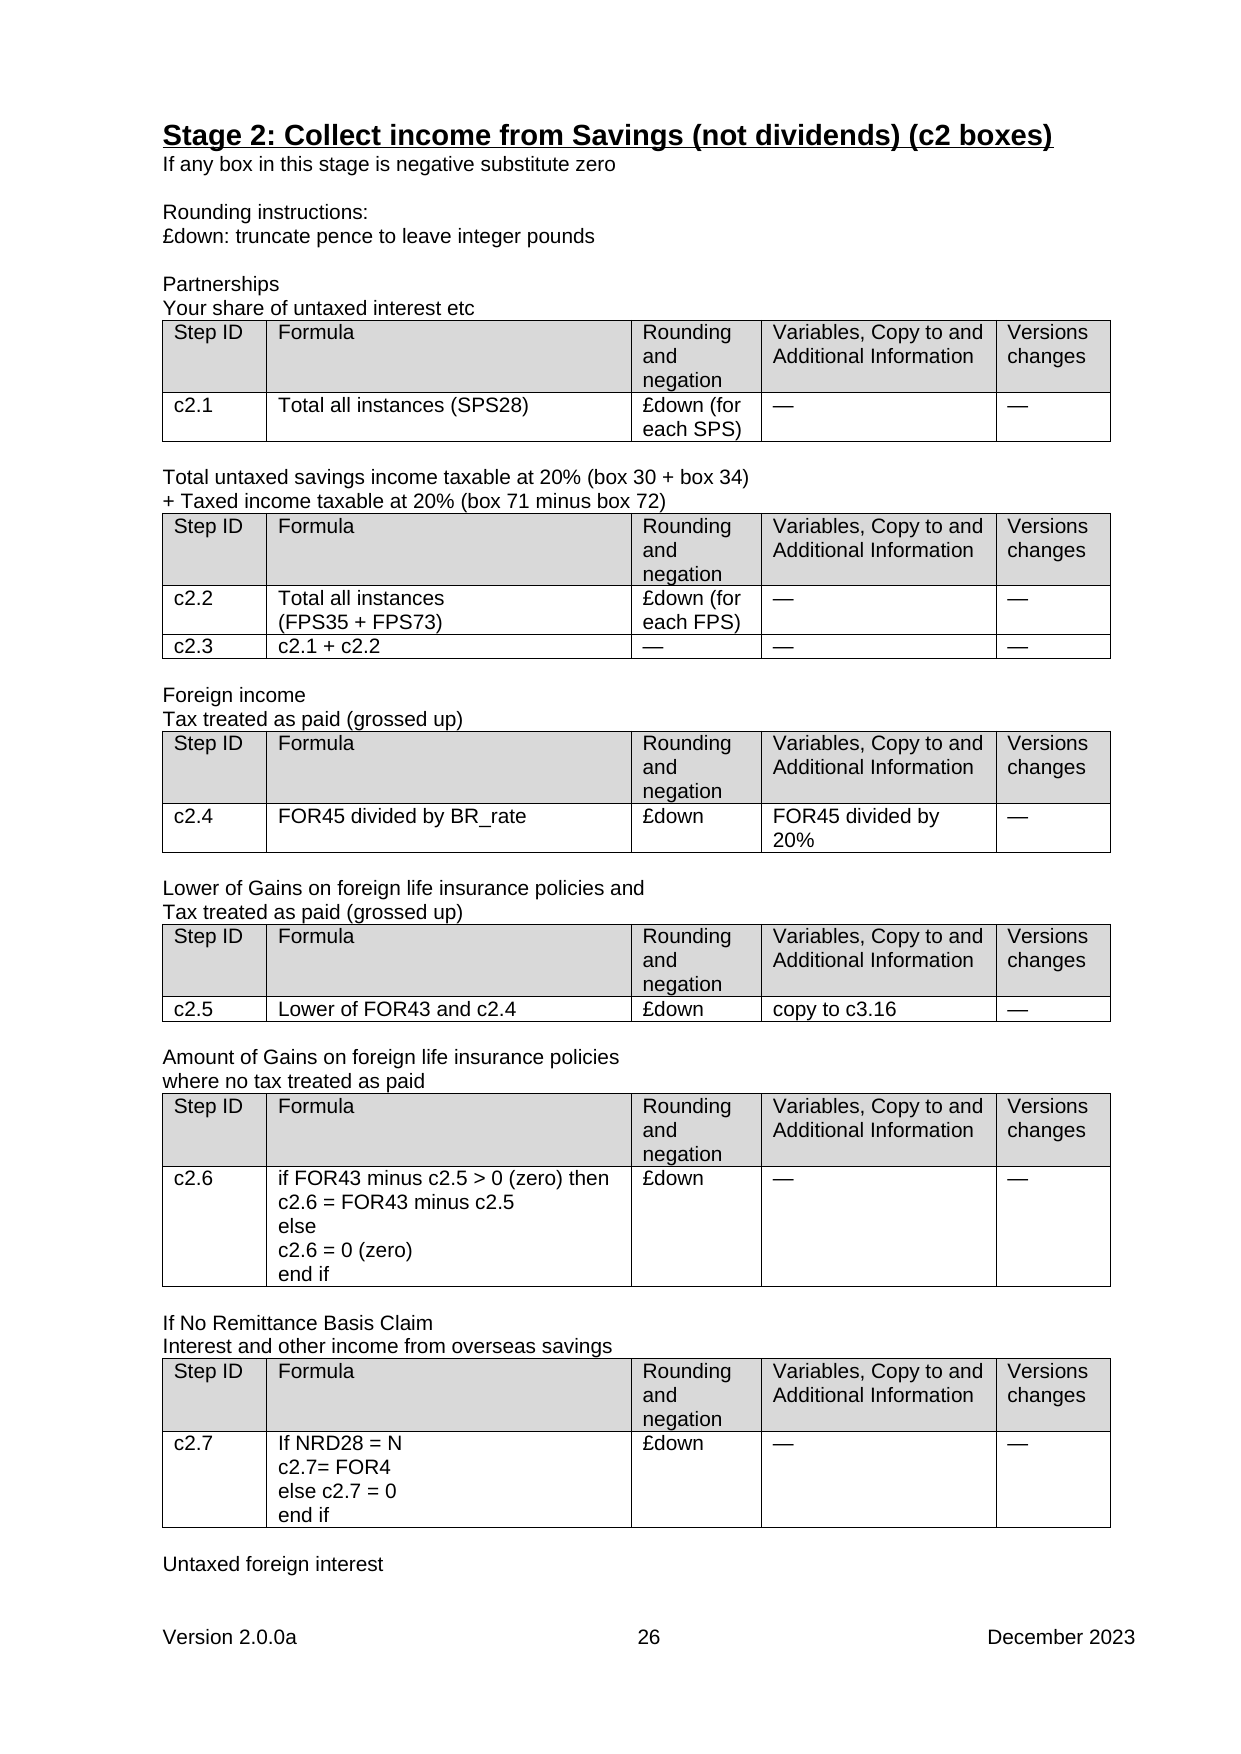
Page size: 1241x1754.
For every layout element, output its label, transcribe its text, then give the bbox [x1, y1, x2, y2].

table_cell c2.7 [163, 1432, 266, 1527]
text Total untaxed savings income taxable at 20% (box 30 + box 34) [162, 465, 1135, 489]
table_header Formula [267, 732, 631, 803]
table_header Variables, Copy to and Additional Information [762, 1094, 996, 1166]
text Tax treated as paid (grossed up) [162, 707, 1135, 731]
table_header Formula [267, 1359, 631, 1431]
table_header Step ID [163, 732, 266, 803]
table_cell — [997, 997, 1110, 1021]
table_cell — [762, 586, 996, 634]
table_header Versions changes [997, 1094, 1110, 1166]
table_header Variables, Copy to and Additional Information [762, 321, 996, 392]
table_cell FOR45 divided by BR_rate [267, 804, 631, 851]
table_cell — [997, 804, 1110, 851]
text Foreign income [162, 683, 1135, 707]
table_cell c2.4 [163, 804, 266, 851]
table_cell £down [632, 1432, 761, 1527]
table_cell £down [632, 997, 761, 1021]
table_header Versions changes [997, 321, 1110, 392]
text Rounding instructions: [162, 200, 1135, 224]
table_header Rounding and negation [632, 514, 761, 585]
text where no tax treated as paid [162, 1069, 1135, 1093]
text If No Remittance Basis Claim [162, 1310, 1135, 1334]
text Tax treated as paid (grossed up) [162, 900, 1135, 924]
table_cell — [997, 635, 1110, 658]
text Partnerships [162, 272, 1135, 296]
table_header Step ID [163, 1359, 266, 1431]
table_header Versions changes [997, 1359, 1110, 1431]
table_cell — [762, 1432, 996, 1527]
table_header Formula [267, 321, 631, 392]
table_cell — [762, 635, 996, 658]
table_cell if FOR43 minus c2.5 > 0 (zero) then c2.6 = FOR43 minus c2.5 else c2.6 = 0 (zero) end if [267, 1167, 631, 1286]
table_cell c2.5 [163, 997, 266, 1021]
table_header Rounding and negation [632, 321, 761, 392]
table_header Rounding and negation [632, 1359, 761, 1431]
table_cell FOR45 divided by 20% [762, 804, 996, 851]
table_cell — [762, 393, 996, 441]
table_header Variables, Copy to and Additional Information [762, 514, 996, 585]
table_header Variables, Copy to and Additional Information [762, 925, 996, 996]
text £down: truncate pence to leave integer pounds [162, 224, 1135, 248]
table_cell c2.1 + c2.2 [267, 635, 631, 658]
table_header Step ID [163, 321, 266, 392]
table_header Step ID [163, 1094, 266, 1166]
table_header Versions changes [997, 732, 1110, 803]
table_cell — [997, 586, 1110, 634]
text Lower of Gains on foreign life insurance policies and [162, 876, 1135, 900]
text If any box in this stage is negative substitute zero [162, 152, 1135, 176]
table_header Rounding and negation [632, 1094, 761, 1166]
table_cell c2.3 [163, 635, 266, 658]
subtitle Stage 2: Collect income from Savings (not dividends) (c2 boxes) [162, 117, 1135, 151]
table_header Rounding and negation [632, 925, 761, 996]
table_cell — [632, 635, 761, 658]
text Amount of Gains on foreign life insurance policies [162, 1045, 1135, 1069]
table_cell £down [632, 804, 761, 851]
table_cell — [762, 1167, 996, 1286]
text Untaxed foreign interest [162, 1551, 1135, 1575]
table_header Step ID [163, 514, 266, 585]
table_cell £down (for each FPS) [632, 586, 761, 634]
table_cell If NRD28 = N c2.7= FOR4 else c2.7 = 0 end if [267, 1432, 631, 1527]
table_cell — [997, 1432, 1110, 1527]
table_cell — [997, 1167, 1110, 1286]
text + Taxed income taxable at 20% (box 71 minus box 72) [162, 489, 1135, 513]
table_header Rounding and negation [632, 732, 761, 803]
text Interest and other income from overseas savings [162, 1334, 1135, 1358]
table_header Formula [267, 514, 631, 585]
table_cell c2.2 [163, 586, 266, 634]
table_cell £down [632, 1167, 761, 1286]
table_header Versions changes [997, 514, 1110, 585]
table_cell £down (for each SPS) [632, 393, 761, 441]
table_cell c2.1 [163, 393, 266, 441]
table_cell Total all instances (SPS28) [267, 393, 631, 441]
table_header Variables, Copy to and Additional Information [762, 1359, 996, 1431]
table_cell — [997, 393, 1110, 441]
table_cell Total all instances (FPS35 + FPS73) [267, 586, 631, 634]
table_header Formula [267, 925, 631, 996]
table_header Formula [267, 1094, 631, 1166]
table_cell Lower of FOR43 and c2.4 [267, 997, 631, 1021]
table_header Versions changes [997, 925, 1110, 996]
table_cell c2.6 [163, 1167, 266, 1286]
table_cell copy to c3.16 [762, 997, 996, 1021]
table_header Step ID [163, 925, 266, 996]
table_header Variables, Copy to and Additional Information [762, 732, 996, 803]
text Your share of untaxed interest etc [162, 296, 1135, 320]
